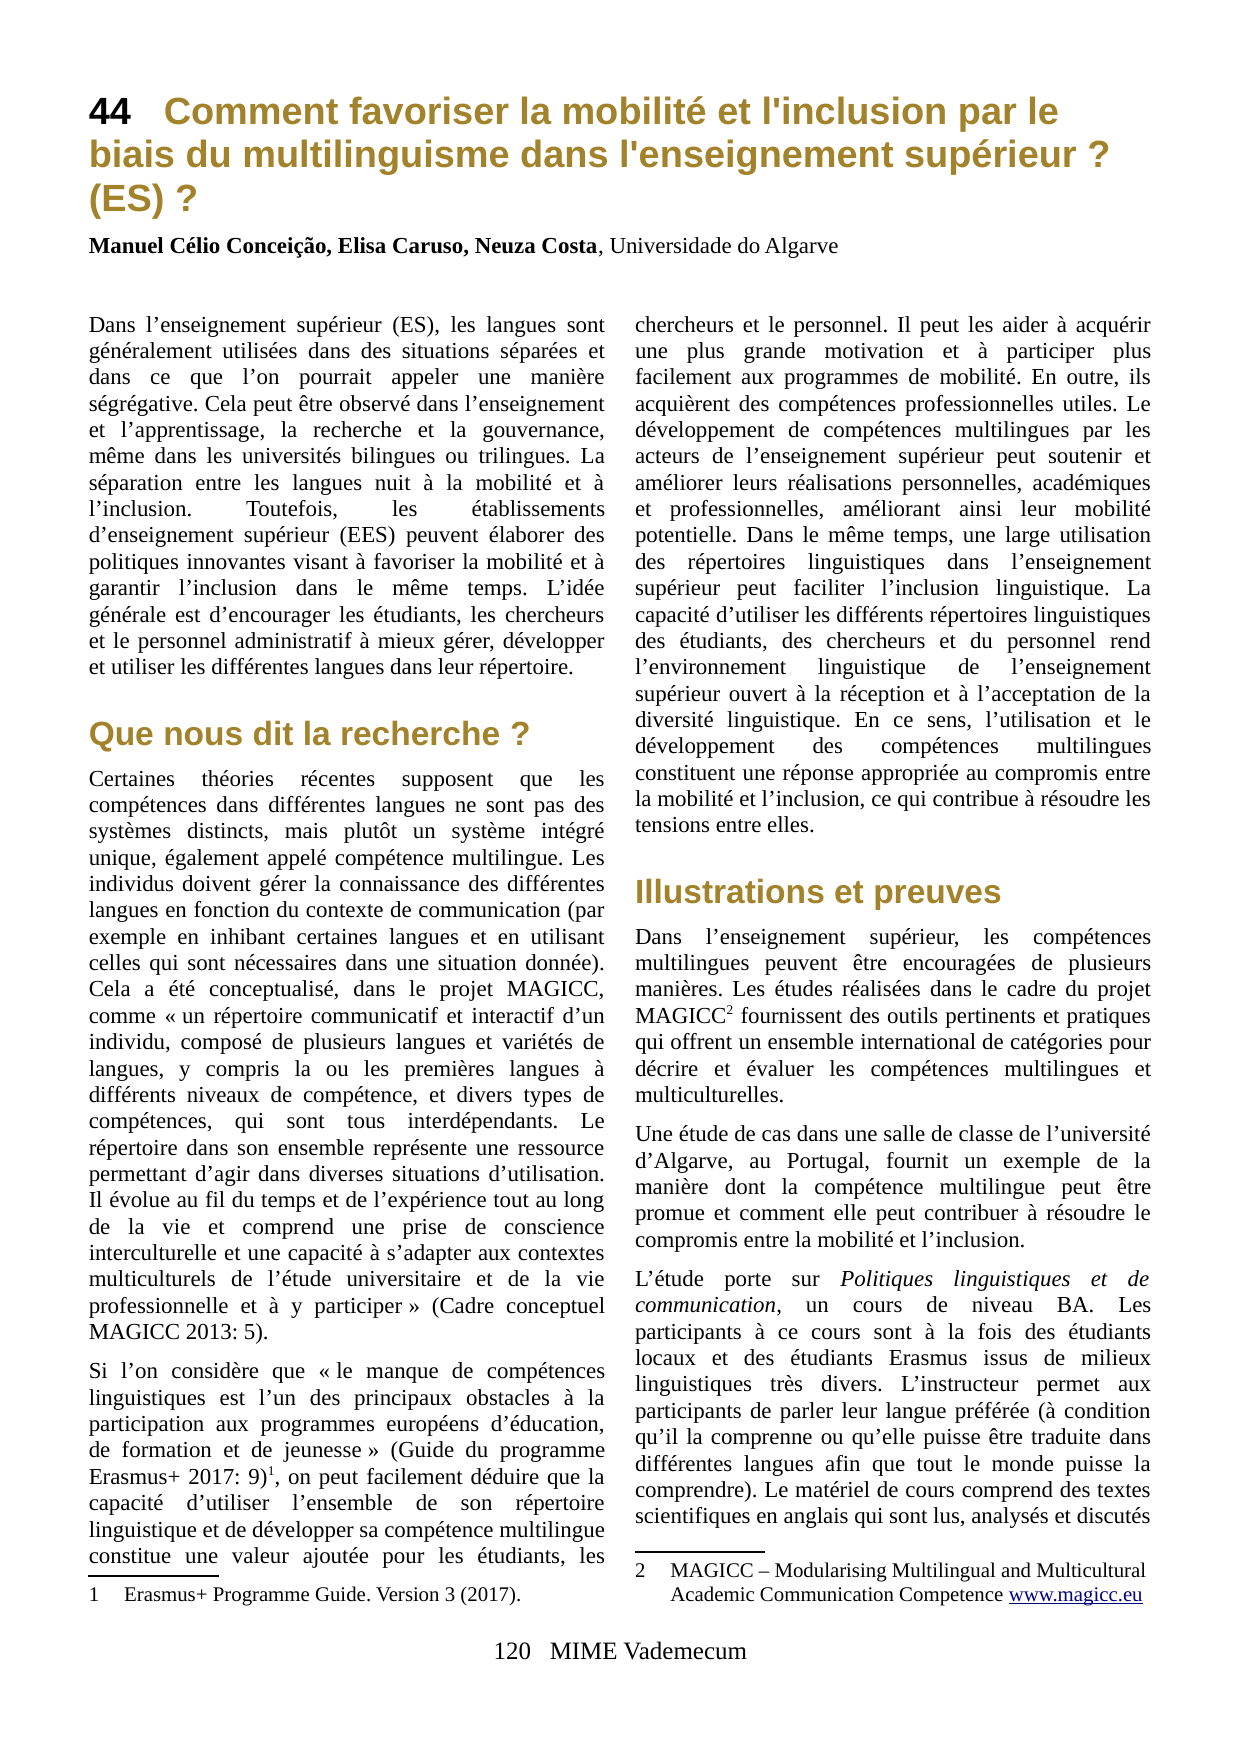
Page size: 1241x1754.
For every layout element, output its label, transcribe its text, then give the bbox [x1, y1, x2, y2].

subtitle Illustrations et preuves [635, 872, 1152, 910]
text Manuel Célio Conceição, Elisa Caruso, Neuza Costa, Universidade do Algarve [88, 232, 1152, 258]
text Une étude de cas dans une salle de classe de l’université d’Algarve, au Portugal, fournit un exemple de la manière dont la compétence multilingue peut être promue et comment elle peut contribuer à résoudre le compromis entre la mobilité et l’inclusion. [635, 1120, 1152, 1252]
text Dans l’enseignement supérieur, les compétences multilingues peuvent être encouragées de plusieurs manières. Les études réalisées dans le cadre du projet MAGICC fournissent des outils pertinents et pratiques qui offrent un ensemble international de catégories pour décrire et évaluer les compétences multilingues et multiculturelles. [635, 923, 1152, 1107]
text MAGICC – Modularising Multilingual and Multicultural Academic Communication Competence www.magicc.eu [635, 1558, 1152, 1606]
text L’étude porte sur Politiques linguistiques et de communication, un cours de niveau BA. Les participants à ce cours sont à la fois des étudiants locaux et des étudiants Erasmus issus de milieux linguistiques très divers. L’instructeur permet aux participants de parler leur langue préférée (à condition qu’il la comprenne ou qu’elle puisse être traduite dans différentes langues afin que tout le monde puisse la comprendre). Le matériel de cours comprend des textes scientifiques en anglais qui sont lus, analysés et discutés [635, 1265, 1152, 1529]
subtitle Que nous dit la recherche ? [88, 713, 605, 752]
text Dans l’enseignement supérieur (ES), les langues sont généralement utilisées dans des situations séparées et dans ce que l’on pourrait appeler une manière ségrégative. Cela peut être observé dans l’enseignement et l’apprentissage, la recherche et la gouvernance, même dans les universités bilingues ou trilingues. La séparation entre les langues nuit à la mobilité et à l’inclusion. Toutefois, les établissements d’enseignement supérieur (EES) peuvent élaborer des politiques innovantes visant à favoriser la mobilité et à garantir l’inclusion dans le même temps. L’idée générale est d’encourager les étudiants, les chercheurs et le personnel administratif à mieux gérer, développer et utiliser les différentes langues dans leur répertoire. [88, 311, 605, 680]
text chercheurs et le personnel. Il peut les aider à acquérir une plus grande motivation et à participer plus facilement aux programmes de mobilité. En outre, ils acquièrent des compétences professionnelles utiles. Le développement de compétences multilingues par les acteurs de l’enseignement supérieur peut soutenir et améliorer leurs réalisations personnelles, académiques et professionnelles, améliorant ainsi leur mobilité potentielle. Dans le même temps, une large utilisation des répertoires linguistiques dans l’enseignement supérieur peut faciliter l’inclusion linguistique. La capacité d’utiliser les différents répertoires linguistiques des étudiants, des chercheurs et du personnel rend l’environnement linguistique de l’enseignement supérieur ouvert à la réception et à l’acceptation de la diversité linguistique. En ce sens, l’utilisation et le développement des compétences multilingues constituent une réponse appropriée au compromis entre la mobilité et l’inclusion, ce qui contribue à résoudre les tensions entre elles. [635, 311, 1152, 838]
subtitle Comment favoriser la mobilité et l'inclusion par le biais du multilinguisme dans l'enseignement supérieur ? (ES) ? [88, 88, 1152, 219]
text Certaines théories récentes supposent que les compétences dans différentes langues ne sont pas des systèmes distincts, mais plutôt un système intégré unique, également appelé compétence multilingue. Les individus doivent gérer la connaissance des différentes langues en fonction du contexte de communication (par exemple en inhibant certaines langues et en utilisant celles qui sont nécessaires dans une situation donnée). Cela a été conceptualisé, dans le projet MAGICC, comme « un répertoire communicatif et interactif d’un individu, composé de plusieurs langues et variétés de langues, y compris la ou les premières langues à différents niveaux de compétence, et divers types de compétences, qui sont tous interdépendants. Le répertoire dans son ensemble représente une ressource permettant d’agir dans diverses situations d’utilisation. Il évolue au fil du temps et de l’expérience tout au long de la vie et comprend une prise de conscience interculturelle et une capacité à s’adapter aux contextes multiculturels de l’étude universitaire et de la vie professionnelle et à y participer » (Cadre conceptuel MAGICC 2013: 5). [88, 765, 605, 1344]
text Si l’on considère que « le manque de compétences linguistiques est l’un des principaux obstacles à la participation aux programmes européens d’éducation, de formation et de jeunesse » (Guide du programme Erasmus+ 2017: 9), on peut facilement déduire que la capacité d’utiliser l’ensemble de son répertoire linguistique et de développer sa compétence multilingue constitue une valeur ajoutée pour les étudiants, les [88, 1357, 605, 1568]
text Erasmus+ Programme Guide. Version 3 (2017). [88, 1582, 605, 1606]
